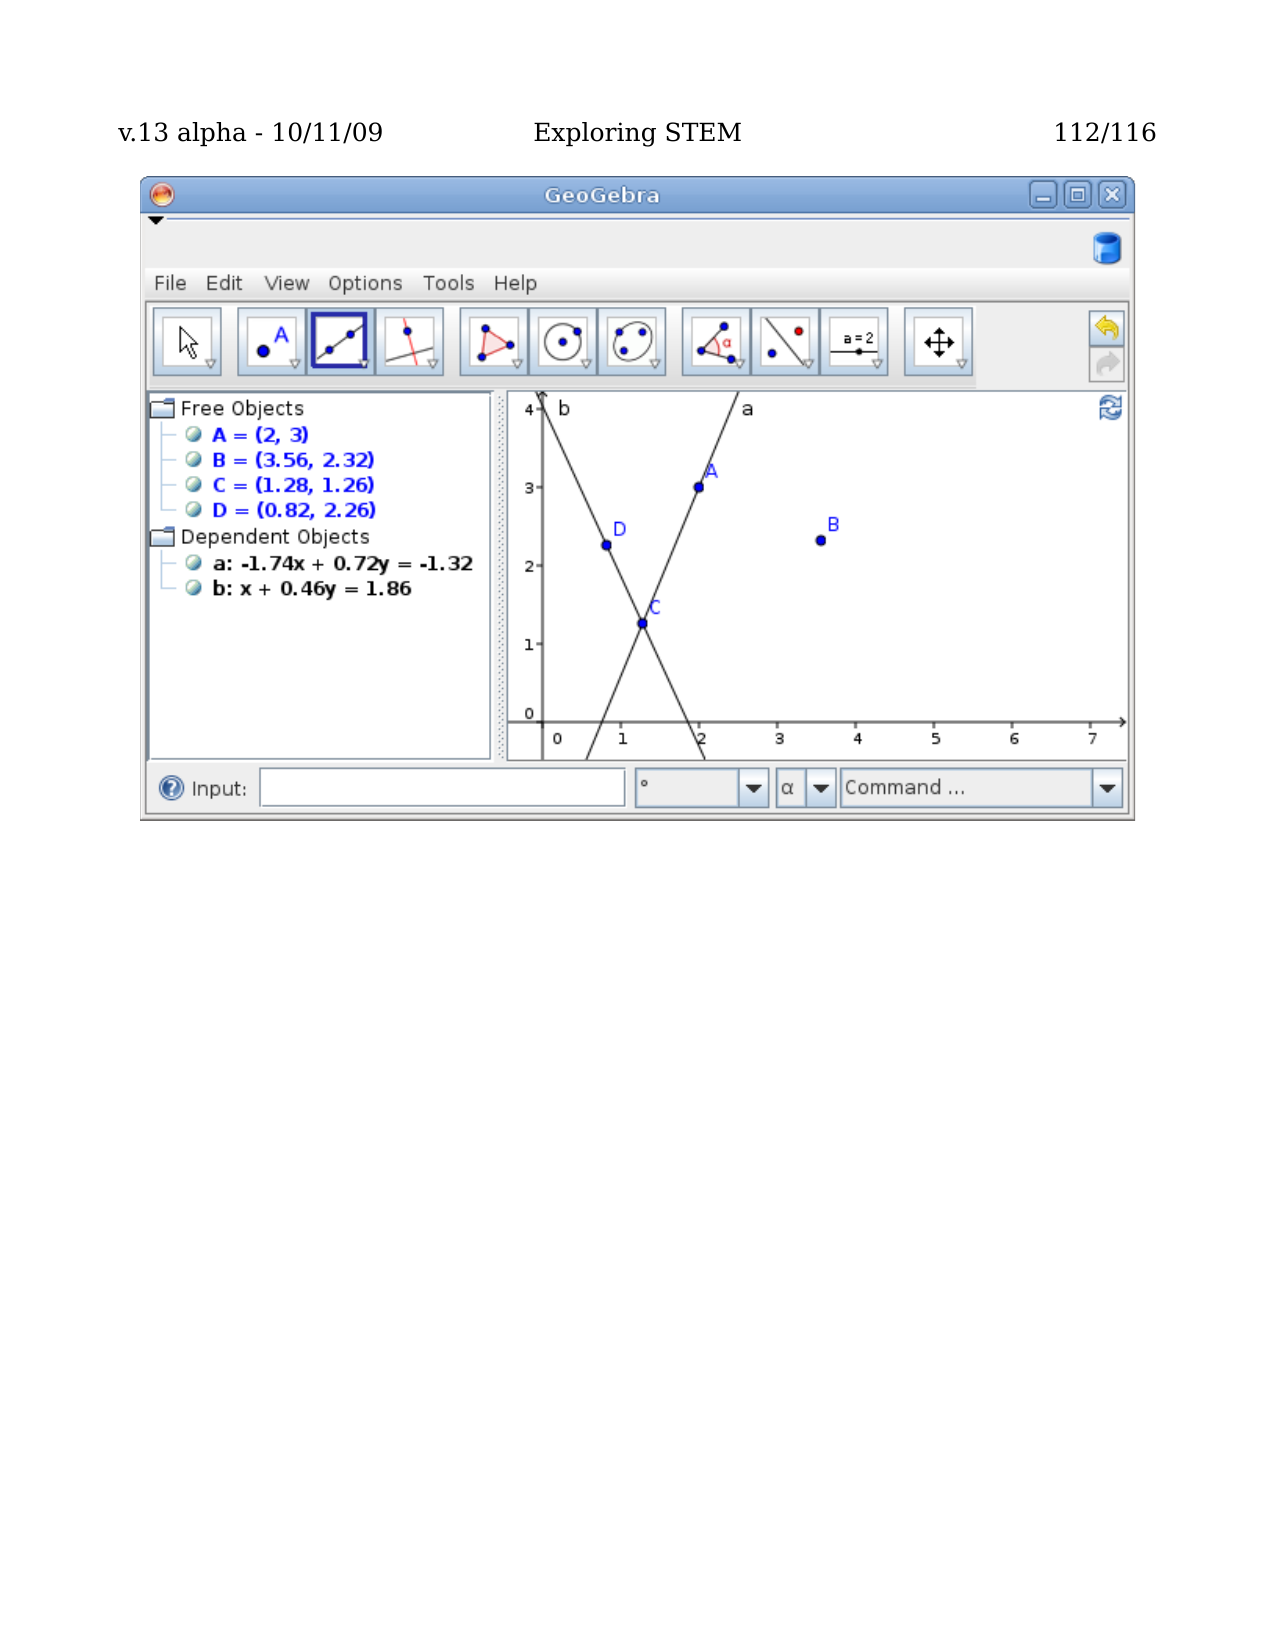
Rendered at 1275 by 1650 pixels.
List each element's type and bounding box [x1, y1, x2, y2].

picture [140, 176, 1136, 821]
